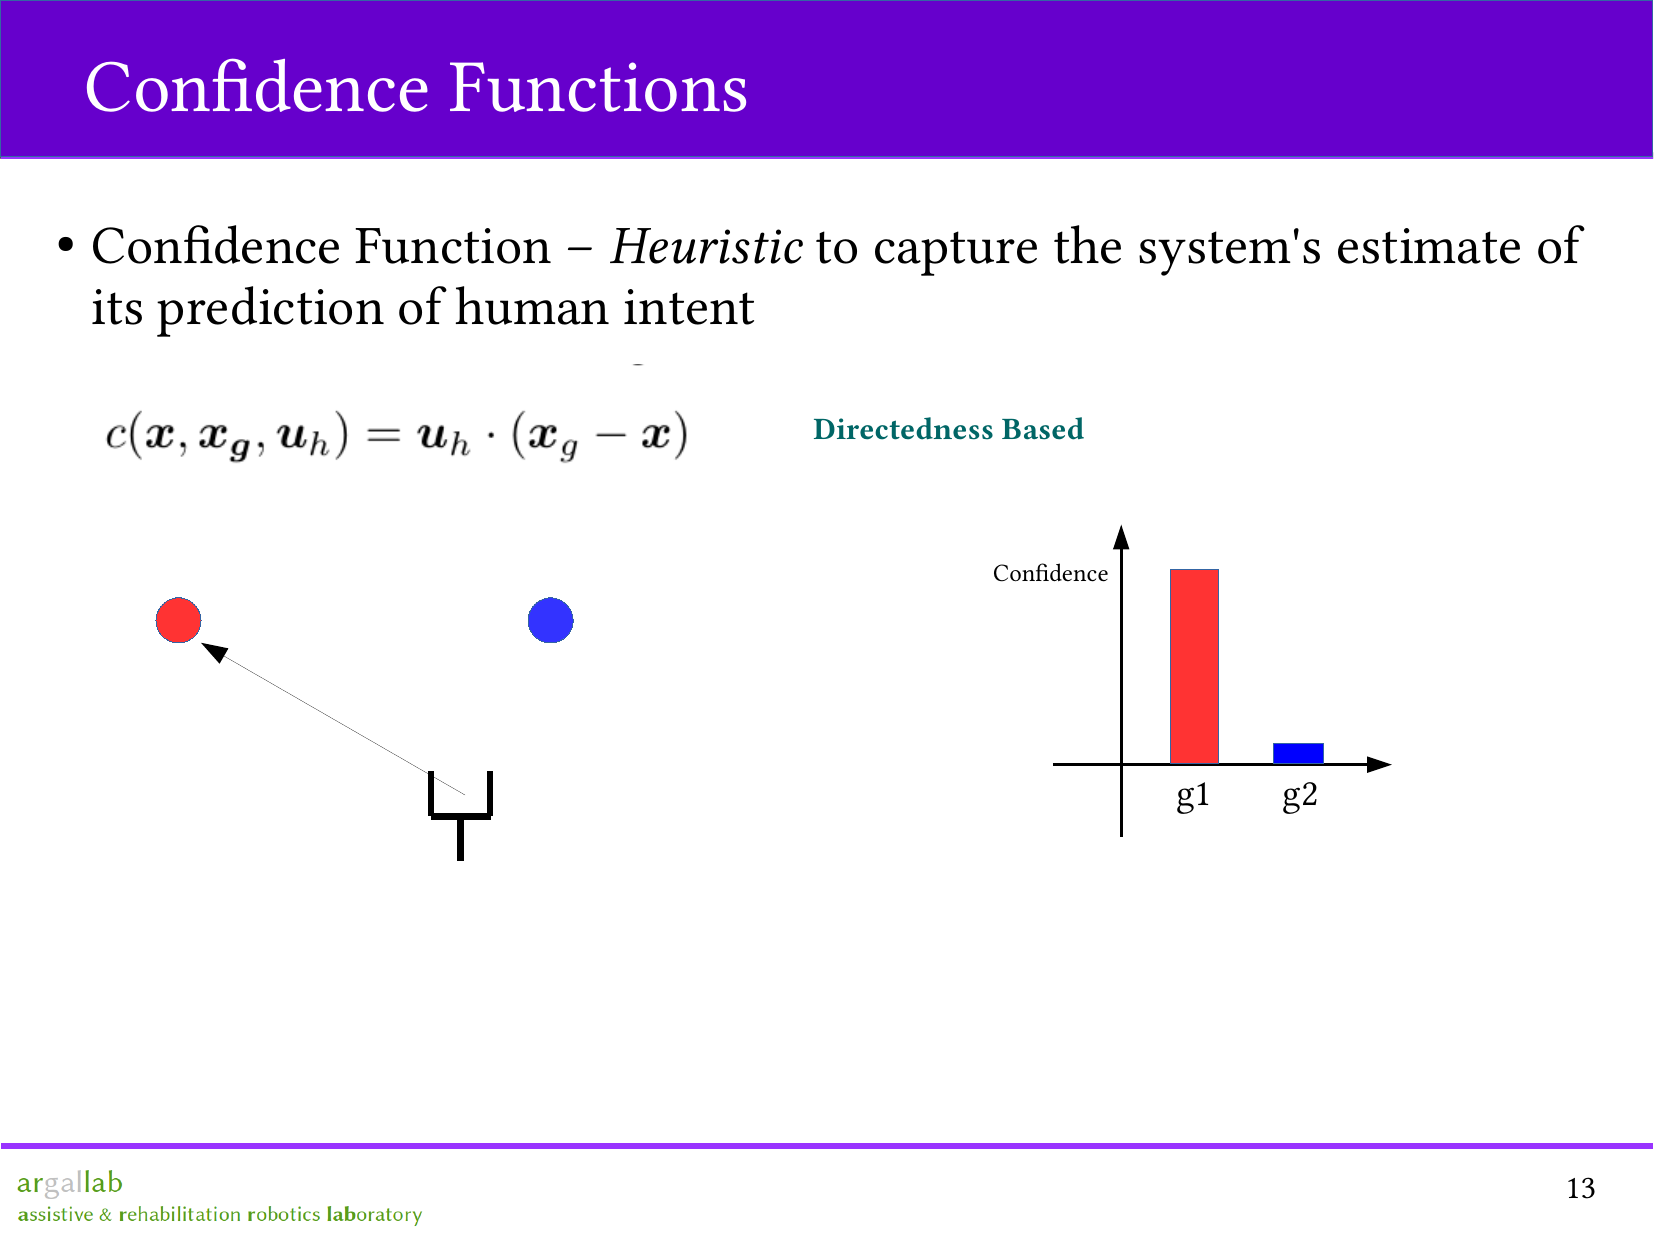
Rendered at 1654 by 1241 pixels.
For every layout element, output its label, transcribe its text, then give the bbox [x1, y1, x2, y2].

text_box [1273, 743, 1324, 764]
text_box g1 [1161, 764, 1228, 823]
text_box Confidence Functions [69, 36, 1621, 138]
picture [1, 1152, 434, 1237]
text_box [1170, 569, 1219, 764]
text_box g2 [1267, 764, 1334, 823]
text_box [528, 597, 574, 643]
text_box Directedness Based [798, 404, 1099, 455]
text_box [155, 597, 202, 643]
text_box Confidence Function – Heuristic to capture the system's estimate of its prediction of human intent [41, 207, 1605, 744]
picture [70, 364, 721, 490]
text_box Confidence [978, 551, 1124, 596]
